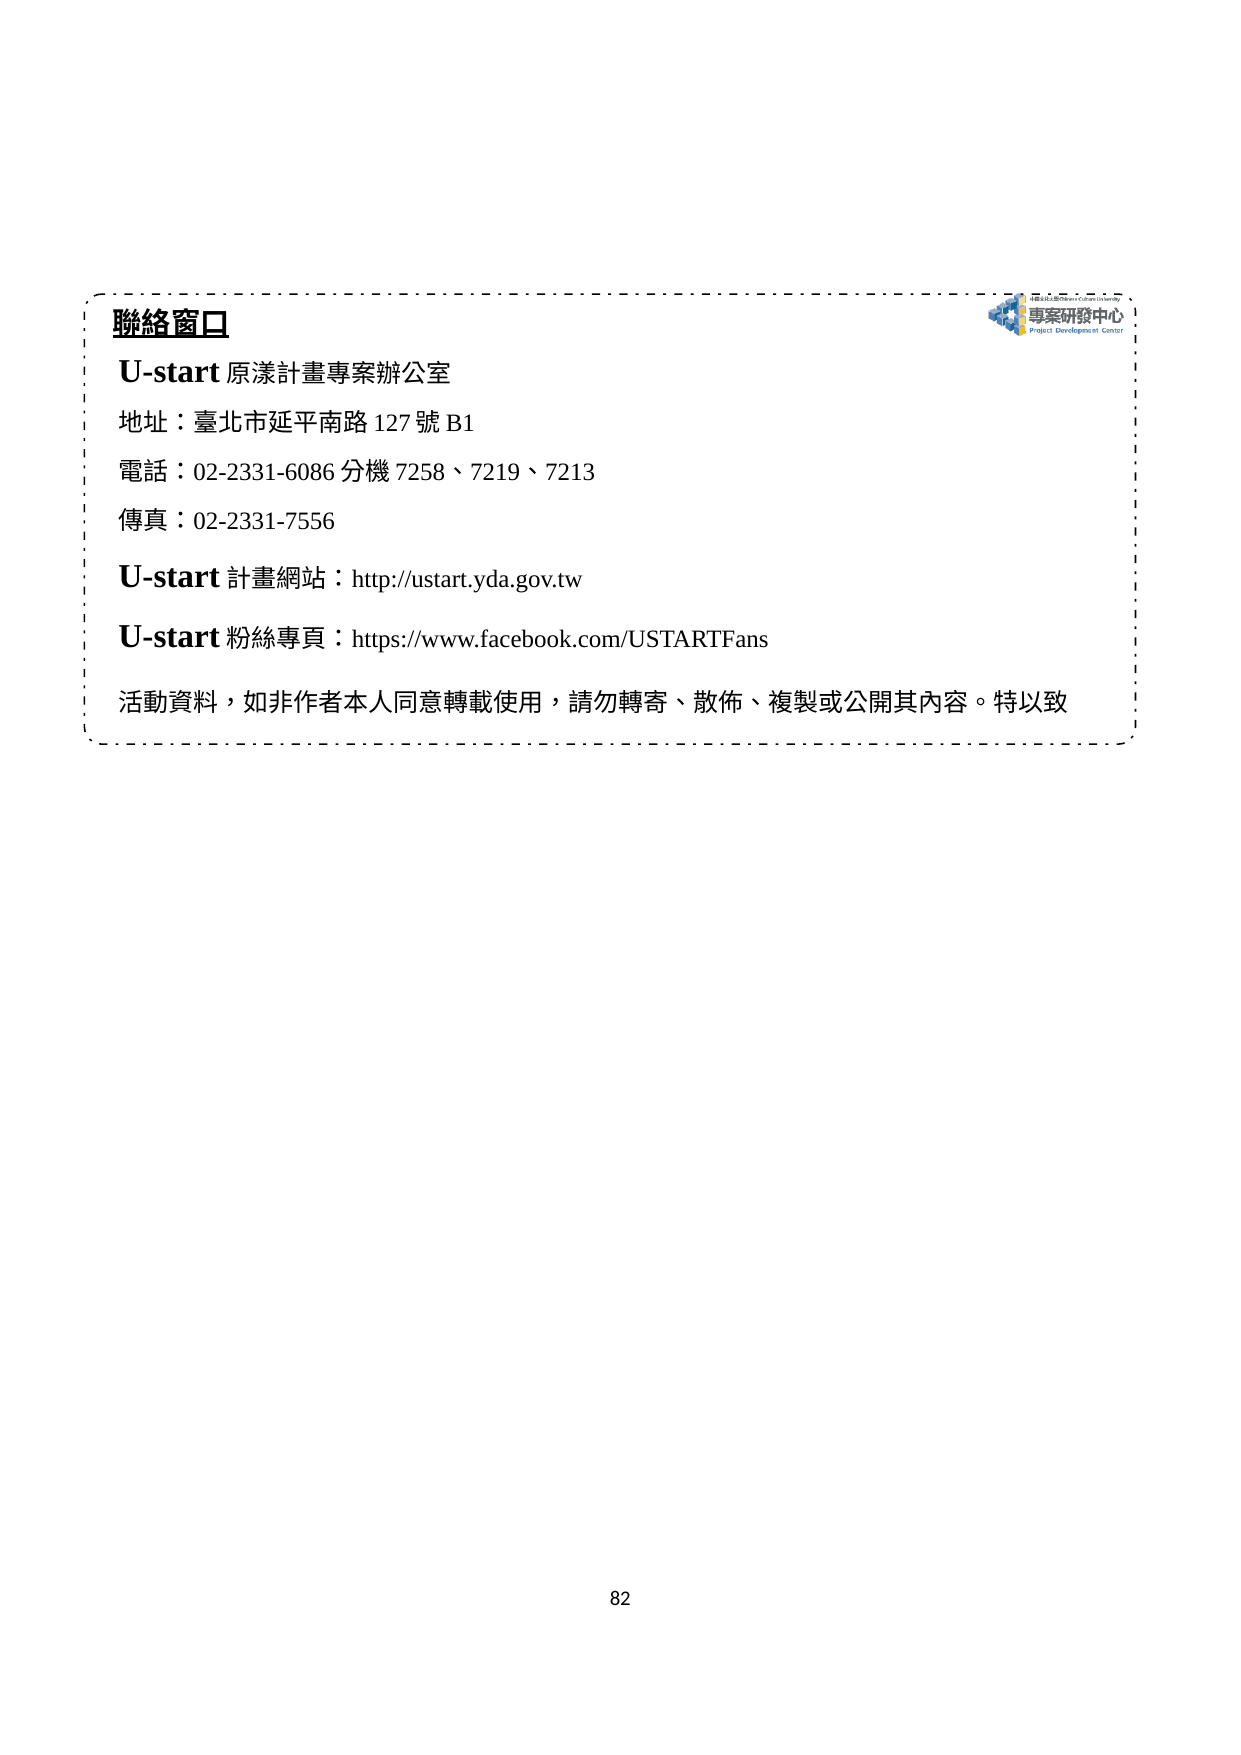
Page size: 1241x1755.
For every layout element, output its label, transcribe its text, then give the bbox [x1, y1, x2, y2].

subtitle U-start計畫網站：http://ustart.yda.gov.tw [118, 549, 1122, 597]
text U-start原漾計畫專案辦公室 [118, 352, 1122, 390]
subtitle U-start粉絲專頁：https://www.facebook.com/USTARTFans [118, 609, 1122, 657]
text 地址：臺北市延平南路127號B1 [118, 403, 1122, 439]
text 活動資料，如非作者本人同意轉載使用，請勿轉寄、散佈、複製或公開其內容。特以致 [118, 682, 1122, 718]
text 傳真：02-2331-7556 [118, 500, 1122, 536]
text 電話：02-2331-6086分機7258、7219、7213 [118, 451, 1122, 488]
